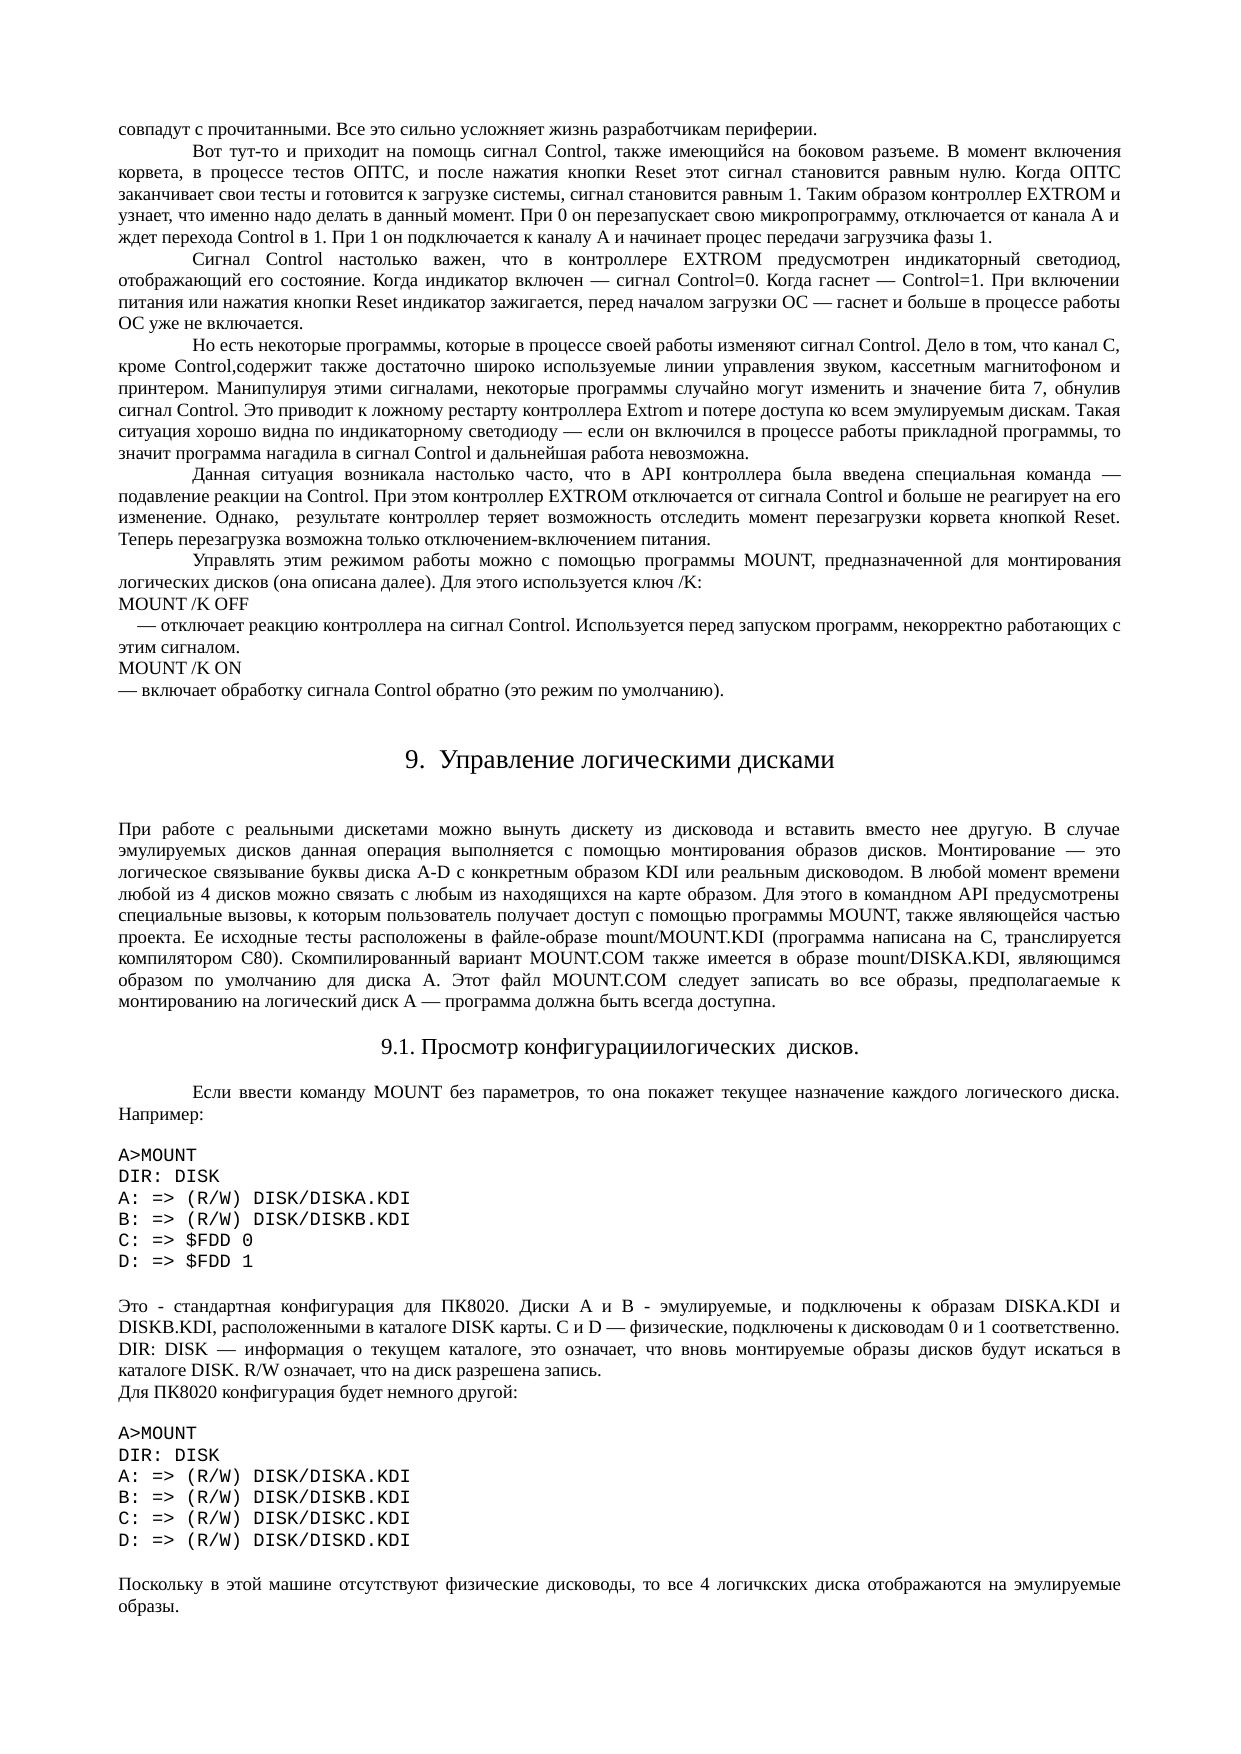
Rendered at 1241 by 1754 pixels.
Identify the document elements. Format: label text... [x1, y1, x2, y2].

text DIR: DISK [118, 1167, 1122, 1188]
text D: => (R/W) DISK/DISKD.KDI [118, 1530, 1122, 1552]
text Поскольку в этой машине отсутствуют физические дисководы, то все 4 логичкских диска отображаются на эмулируемые образы. [118, 1573, 1122, 1616]
text B: => (R/W) DISK/DISKB.KDI [118, 1488, 1122, 1509]
text При работе с реальными дискетами можно вынуть дискету из дисковода и вставить вместо нее другую. В случае эмулируемых дисков данная операция выполняется с помощью монтирования образов дисков. Монтирование — это логическое связывание буквы диска А-D с конкретным образом KDI или реальным дисководом. В любой момент времени любой из 4 дисков можно связать с любым из находящихся на карте образом. Для этого в командном API предусмотрены специальные вызовы, к которым пользователь получает доступ с помощью программы MOUNT, также являющейся частью проекта. Ее исходные тесты расположены в файле-образе mount/MOUNT.KDI (программа написана на С, транслируется компилятором C80). Скомпилированный вариант MOUNT.COM также имеется в образе mount/DISKA.KDI, являющимся образом по умолчанию для диска А. Этот файл MOUNT.COM следует записать во все образы, предполагаемые к монтированию на логический диск А — программа должна быть всегда доступна. [118, 818, 1122, 1012]
text Данная ситуация возникала настолько часто, что в API контроллера была введена специальная команда — подавление реакции на Control. При этом контроллер EXTROM отключается от сигнала Control и больше не реагирует на его изменение. Однако, результате контроллер теряет возможность отследить момент перезагрузки корвета кнопкой Reset. Теперь перезагрузка возможна только отключением-включением питания. [118, 463, 1122, 549]
text A: => (R/W) DISK/DISKA.KDI [118, 1467, 1122, 1488]
text C: => (R/W) DISK/DISKC.KDI [118, 1509, 1122, 1530]
text C: => $FDD 0 [118, 1231, 1122, 1252]
text MOUNT /K OFF [118, 592, 1122, 614]
text 9. Управление логическими дисками [118, 743, 1122, 774]
text Это - стандартная конфигурация для ПК8020. Диски A и B - эмулируемые, и подключены к образам DISKA.KDI и DISKB.KDI, расположенными в каталоге DISK карты. C и D — физические, подключены к дисководам 0 и 1 соответственно. DIR: DISK — информация о текущем каталоге, это означает, что вновь монтируемые образы дисков будут искаться в каталоге DISK. R/W означает, что на диск разрешена запись. [118, 1295, 1122, 1381]
text Для ПК8020 конфигурация будет немного другой: [118, 1381, 1122, 1402]
text B: => (R/W) DISK/DISKB.KDI [118, 1210, 1122, 1231]
text D: => $FDD 1 [118, 1252, 1122, 1273]
text MOUNT /K ON [118, 657, 1122, 679]
text Но есть некоторые программы, которые в процессе своей работы изменяют сигнал Control. Дело в том, что канал С, кроме Control,содержит также достаточно широко используемые линии управления звуком, кассетным магнитофоном и принтером. Манипулируя этими сигналами, некоторые программы случайно могут изменить и значение бита 7, обнулив сигнал Control. Это приводит к ложному рестарту контроллера Extrom и потере доступа ко всем эмулируемым дискам. Такая ситуация хорошо видна по индикаторному светодиоду — если он включился в процессе работы прикладной программы, то значит программа нагадила в сигнал Control и дальнейшая работа невозможна. [118, 334, 1122, 463]
text A>MOUNT [118, 1424, 1122, 1445]
text Сигнал Control настолько важен, что в контроллере EXTROM предусмотрен индикаторный светодиод, отображающий его состояние. Когда индикатор включен — сигнал Control=0. Когда гаснет — Control=1. При включении питания или нажатия кнопки Reset индикатор зажигается, перед началом загрузки ОС — гаснет и больше в процессе работы ОС уже не включается. [118, 247, 1122, 334]
text совпадут с прочитанными. Все это сильно усложняет жизнь разработчикам периферии. [118, 118, 1122, 140]
text 9.1. Просмотр конфигурациилогических дисков. [118, 1033, 1122, 1060]
text A: => (R/W) DISK/DISKA.KDI [118, 1188, 1122, 1210]
text Вот тут-то и приходит на помощь сигнал Control, также имеющийся на боковом разъеме. В момент включения корвета, в процессе тестов ОПТС, и после нажатия кнопки Reset этот сигнал становится равным нулю. Когда ОПТС заканчивает свои тесты и готовится к загрузке системы, сигнал становится равным 1. Таким образом контроллер EXTROM и узнает, что именно надо делать в данный момент. При 0 он перезапускает свою микропрограмму, отключается от канала А и ждет перехода Control в 1. При 1 он подключается к каналу А и начинает процес передачи загрузчика фазы 1. [118, 140, 1122, 247]
text — отключает реакцию контроллера на сигнал Control. Используется перед запуском программ, некорректно работающих с этим сигналом. [118, 614, 1122, 657]
text Если ввести команду MOUNT без параметров, то она покажет текущее назначение каждого логического диска. Например: [118, 1081, 1122, 1124]
text Управлять этим режимом работы можно с помощью программы MOUNT, предназначенной для монтирования логических дисков (она описана далее). Для этого используется ключ /K: [118, 549, 1122, 592]
text — включает обработку сигнала Control обратно (это режим по умолчанию). [118, 679, 1122, 700]
text DIR: DISK [118, 1445, 1122, 1467]
text A>MOUNT [118, 1146, 1122, 1167]
